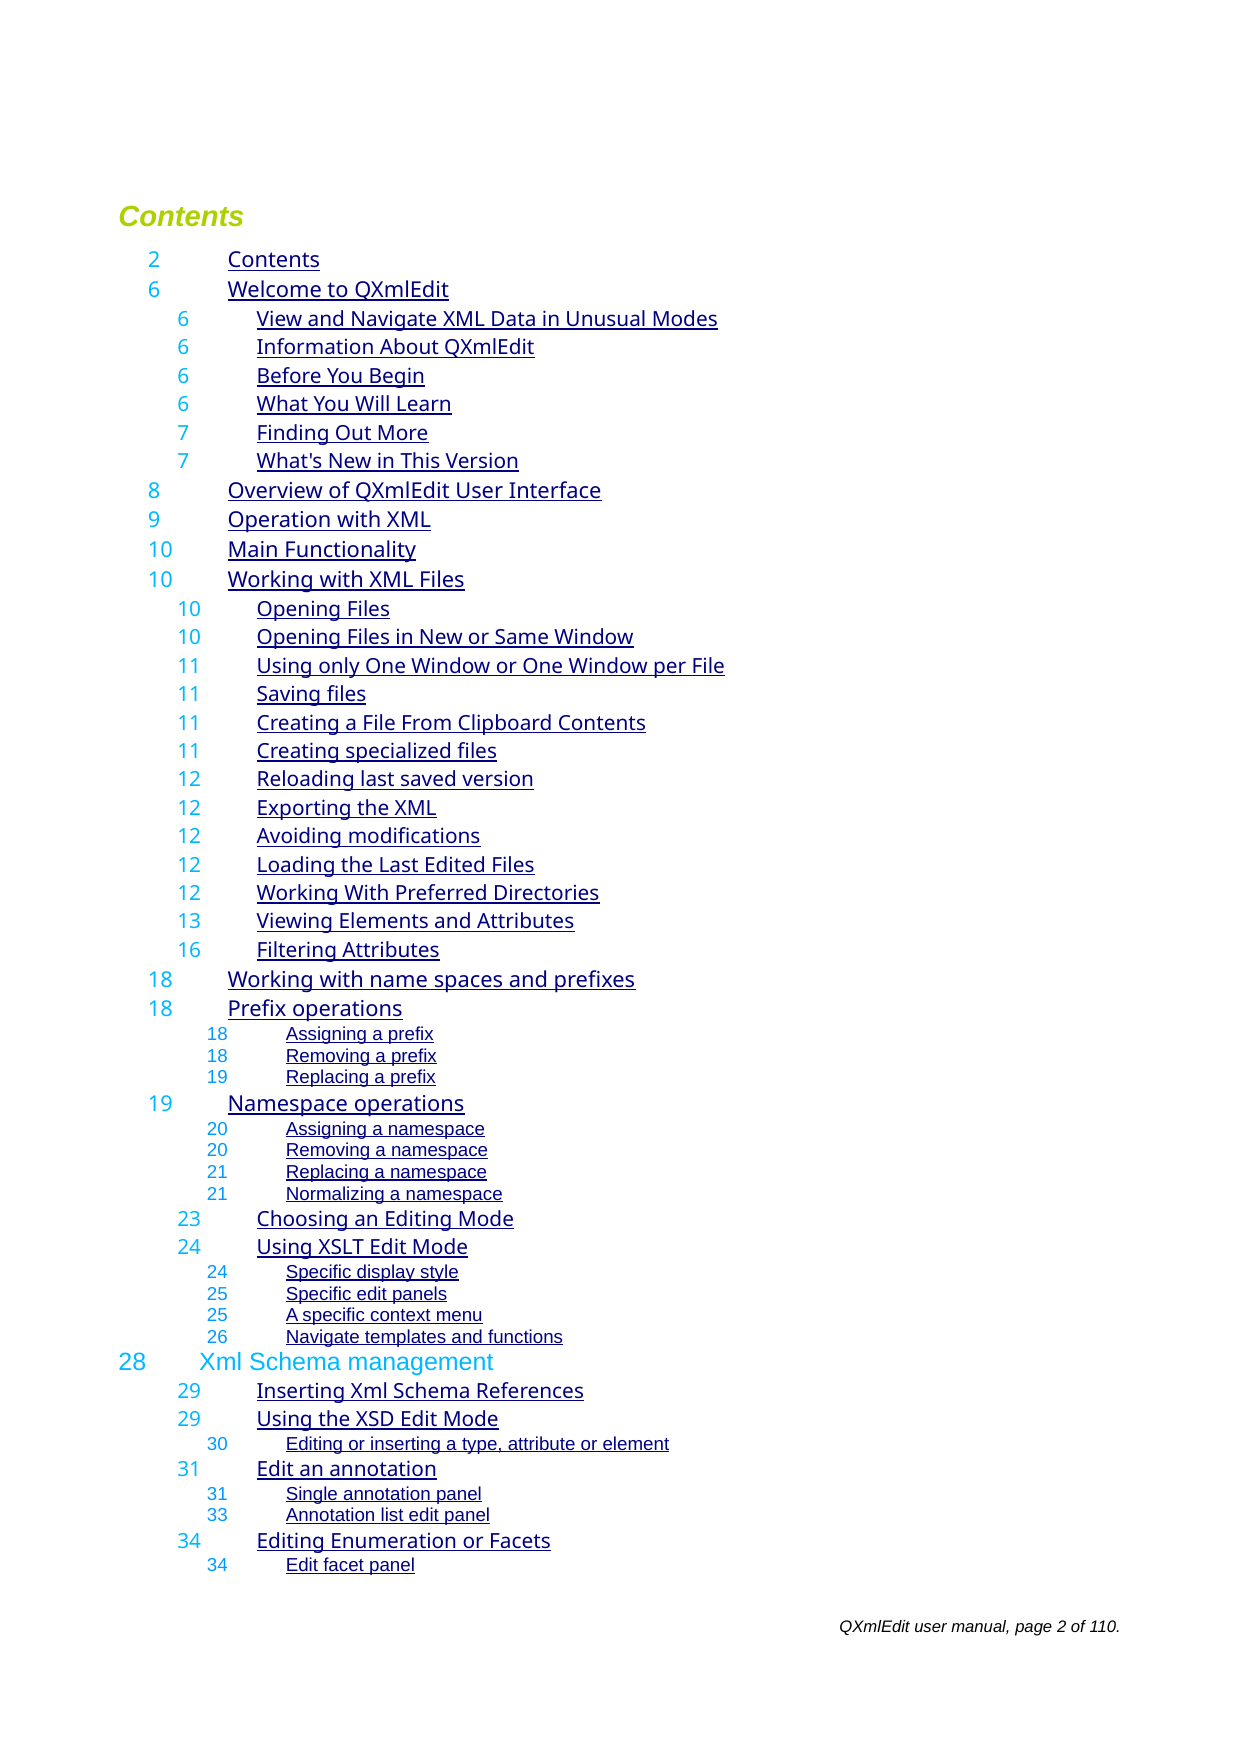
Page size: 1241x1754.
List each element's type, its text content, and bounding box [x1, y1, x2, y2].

text 10 Working with XML Files [148, 564, 1122, 594]
text 21 Normalizing a namespace [207, 1182, 1122, 1204]
text 6 Before You Begin [177, 361, 1122, 389]
text 25 A specific context menu [207, 1304, 1122, 1325]
text 25 Specific edit panels [207, 1282, 1122, 1304]
text 19 Namespace operations [148, 1088, 1122, 1118]
text 16 Filtering Attributes [177, 935, 1122, 963]
text 34 Edit facet panel [207, 1554, 1122, 1576]
text 18 Prefix operations [148, 993, 1122, 1023]
text 6 What You Will Learn [177, 389, 1122, 418]
text 11 Creating specialized files [177, 736, 1122, 764]
text 6 Information About QXmlEdit [177, 332, 1122, 361]
text 9 Operation with XML [148, 504, 1122, 534]
text 8 Overview of QXmlEdit User Interface [148, 475, 1122, 504]
text 20 Assigning a namespace [207, 1118, 1122, 1139]
text 18 Assigning a prefix [207, 1023, 1122, 1045]
text 24 Specific display style [207, 1261, 1122, 1282]
text 21 Replacing a namespace [207, 1161, 1122, 1182]
text 12 Working With Preferred Directories [177, 878, 1122, 907]
text 12 Exporting the XML [177, 793, 1122, 821]
text 6 Welcome to QXmlEdit [148, 274, 1122, 304]
text 20 Removing a namespace [207, 1139, 1122, 1161]
text 24 Using XSLT Edit Mode [177, 1232, 1122, 1261]
text 2 Contents [148, 244, 1122, 274]
text 7 What's New in This Version [177, 446, 1122, 475]
text 30 Editing or inserting a type, attribute or element [207, 1433, 1122, 1454]
text 10 Opening Files in New or Same Window [177, 622, 1122, 651]
text 19 Replacing a prefix [207, 1066, 1122, 1088]
text 33 Annotation list edit panel [207, 1504, 1122, 1526]
text 7 Finding Out More [177, 418, 1122, 446]
subtitle Contents [118, 198, 1122, 232]
text 11 Creating a File From Clipboard Contents [177, 708, 1122, 736]
text 18 Working with name spaces and prefixes [148, 963, 1122, 993]
text 31 Edit an annotation [177, 1454, 1122, 1483]
text 34 Editing Enumeration or Facets [177, 1526, 1122, 1554]
text 18 Removing a prefix [207, 1045, 1122, 1066]
text 29 Using the XSD Edit Mode [177, 1404, 1122, 1433]
text 10 Main Functionality [148, 534, 1122, 564]
text 28 Xml Schema management [118, 1347, 1122, 1376]
text 23 Choosing an Editing Mode [177, 1204, 1122, 1232]
text 12 Avoiding modifications [177, 821, 1122, 850]
text 10 Opening Files [177, 594, 1122, 622]
text 6 View and Navigate XML Data in Unusual Modes [177, 304, 1122, 332]
text 26 Navigate templates and functions [207, 1325, 1122, 1347]
text 12 Reloading last saved version [177, 764, 1122, 793]
text 12 Loading the Last Edited Files [177, 850, 1122, 878]
text 11 Saving files [177, 679, 1122, 708]
text 29 Inserting Xml Schema References [177, 1376, 1122, 1404]
text 31 Single annotation panel [207, 1483, 1122, 1504]
text 13 Viewing Elements and Attributes [177, 907, 1122, 935]
text 11 Using only One Window or One Window per File [177, 651, 1122, 679]
